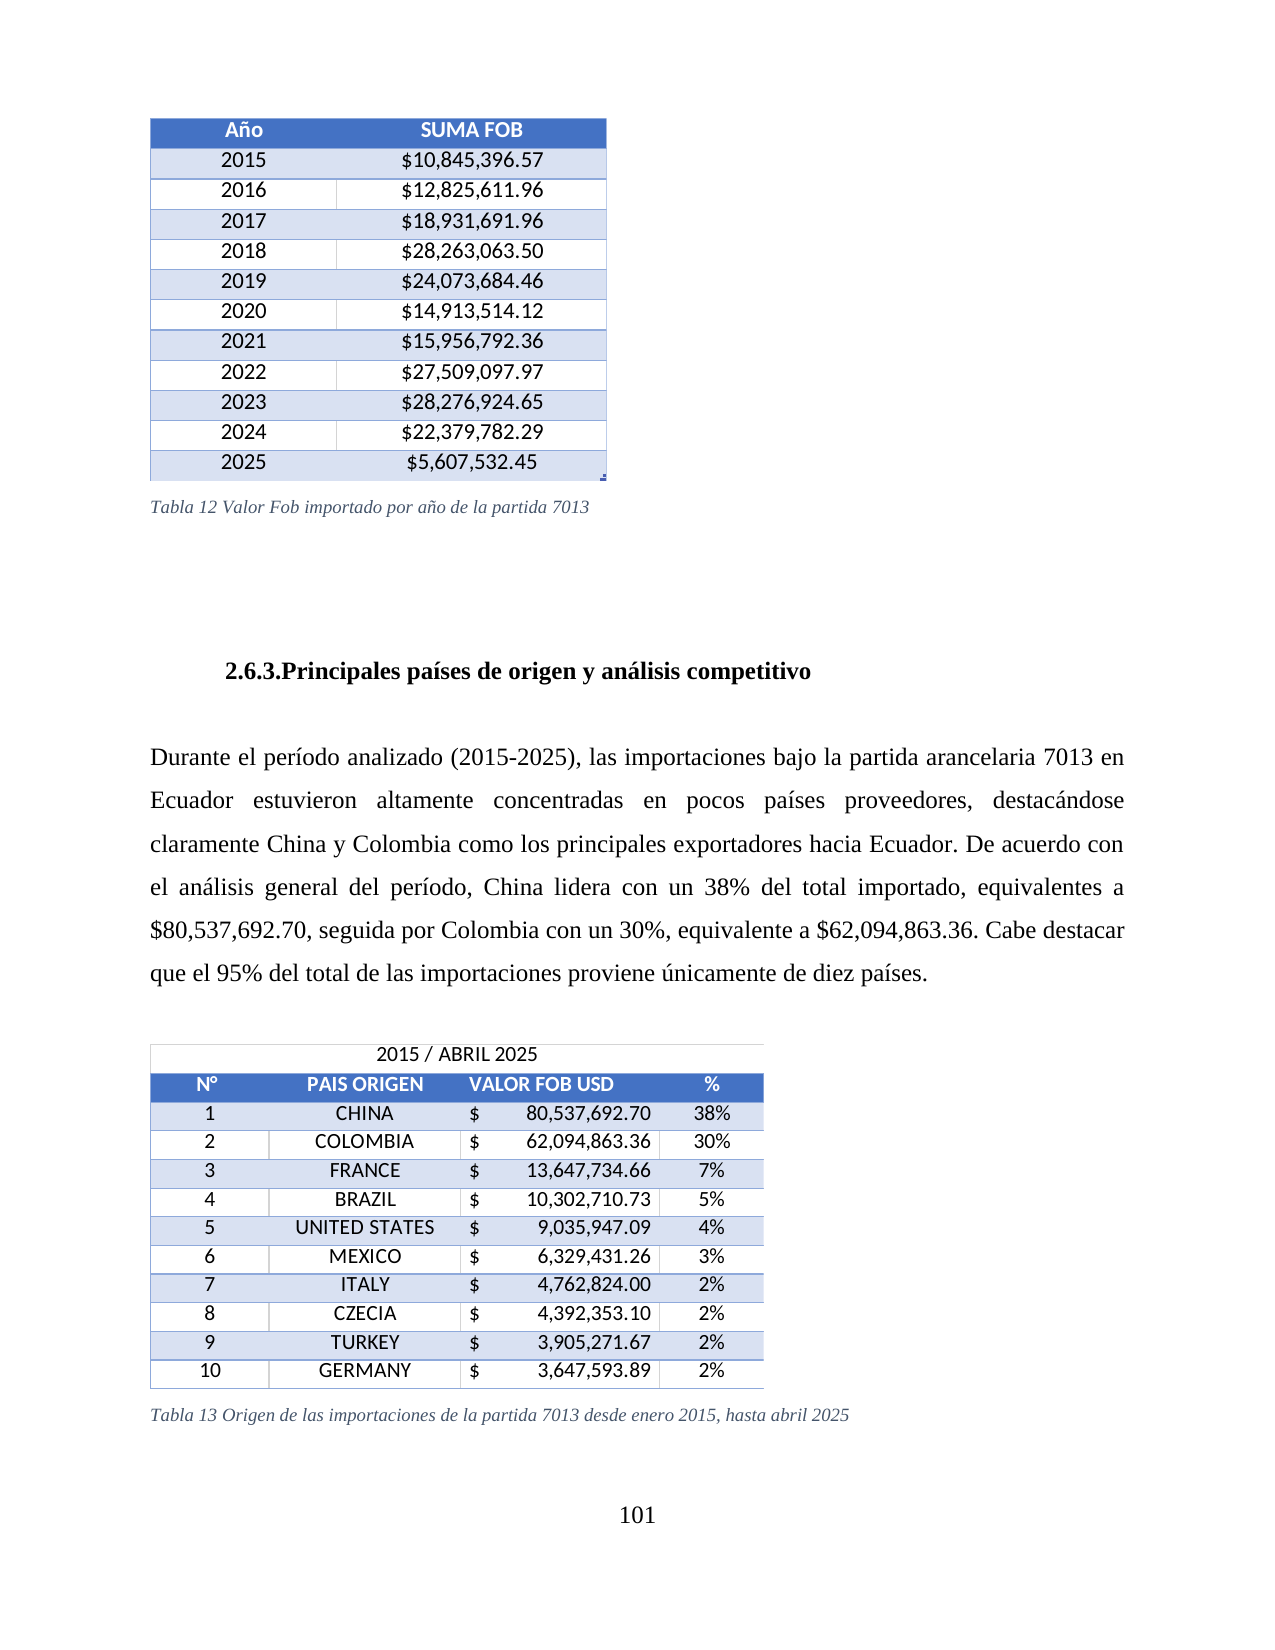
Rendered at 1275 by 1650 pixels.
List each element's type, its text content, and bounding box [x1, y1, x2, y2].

text Tabla 13 Origen de las importaciones de la partida 7013 desde enero 2015, hasta abril 2025 [150, 1403, 1125, 1425]
text Durante el período analizado (2015-2025), las importaciones bajo la partida arancelaria 7013 en Ecuador estuvieron altamente concentradas en pocos países proveedores, destacándose claramente China y Colombia como los principales exportadores hacia Ecuador. De acuerdo con el análisis general del período, China lidera con un 38% del total importado, equivalentes a $80,537,692.70, seguida por Colombia con un 30%, equivalente a $62,094,863.36. Cabe destacar que el 95% del total de las importaciones proviene únicamente de diez países. [150, 742, 1125, 987]
text Tabla 12 Valor Fob importado por año de la partida 7013 [150, 496, 1125, 518]
list Principales países de origen y análisis competitivo [225, 656, 1125, 685]
